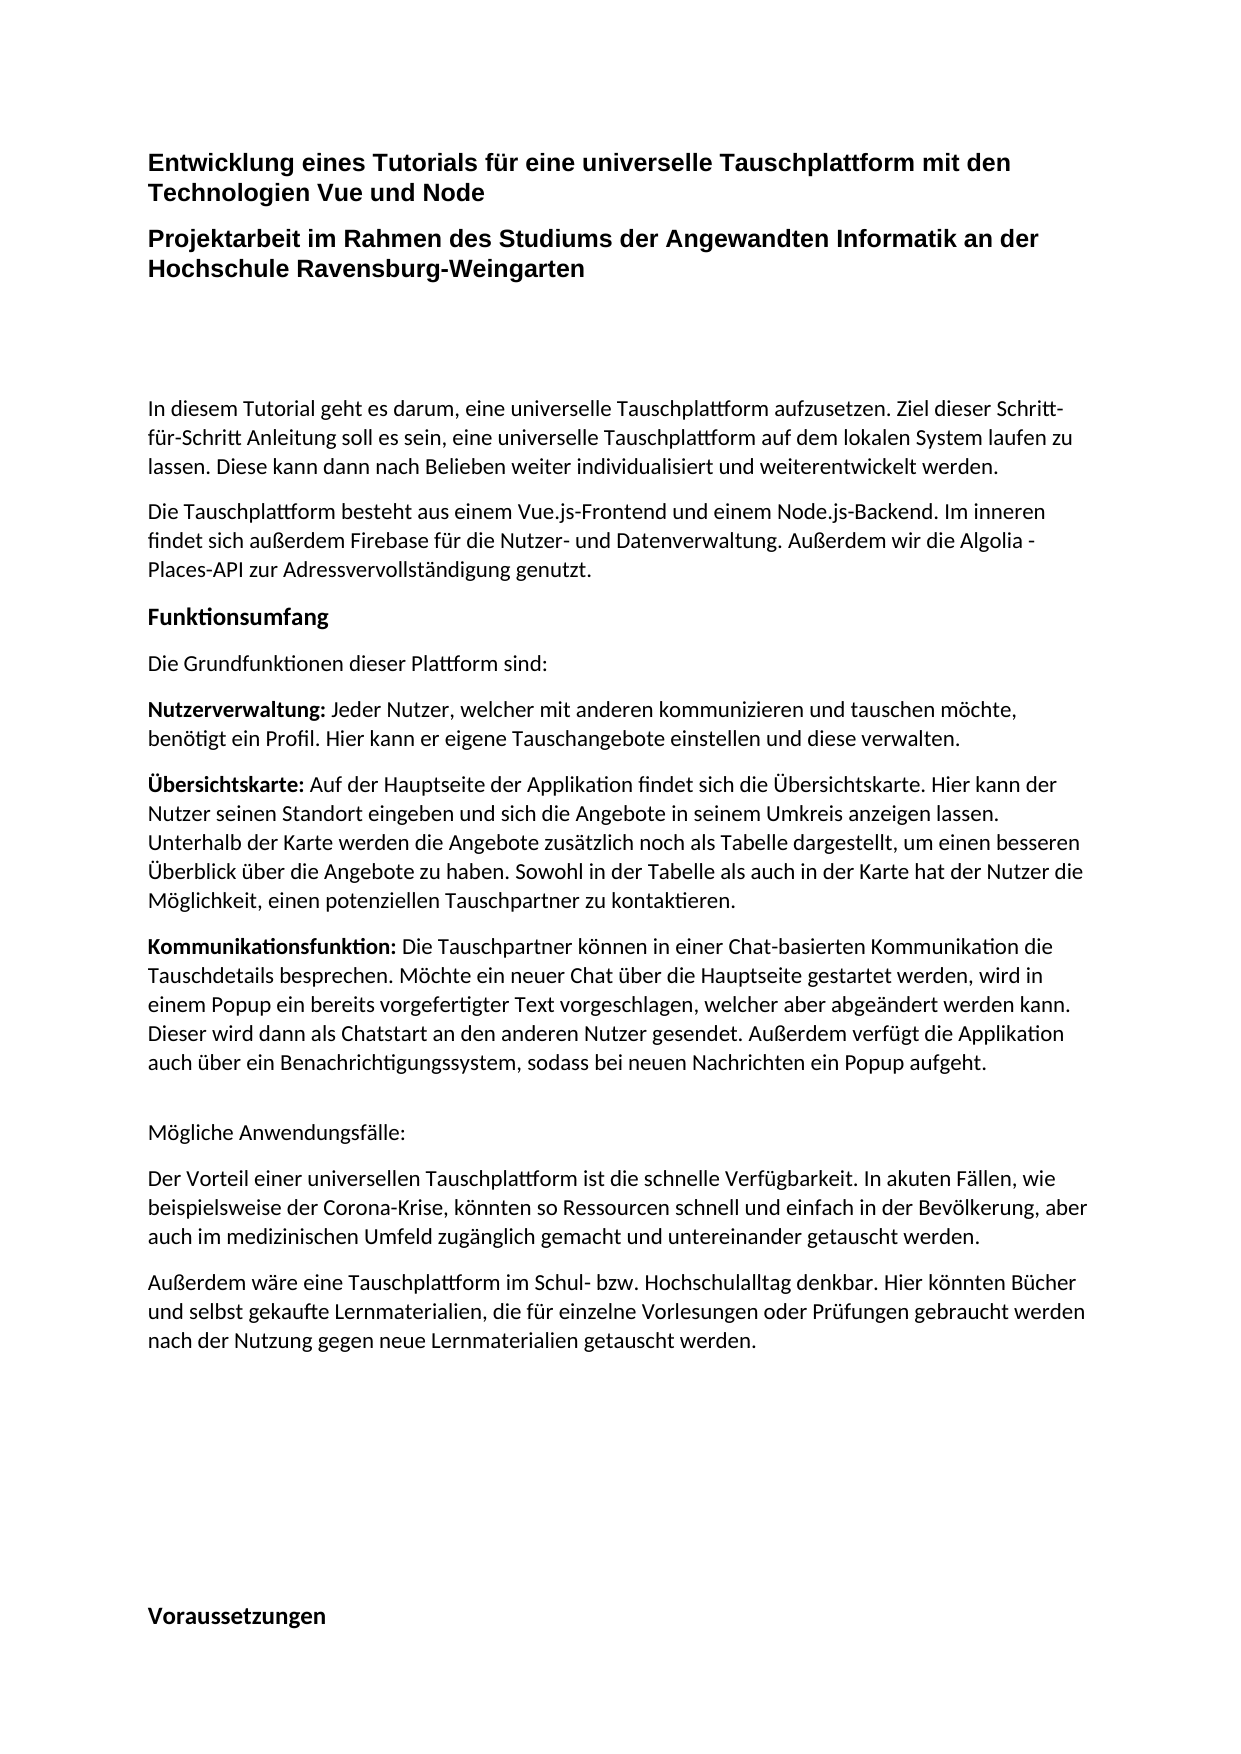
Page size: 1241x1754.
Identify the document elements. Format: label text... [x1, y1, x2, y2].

text Funktionsumfang [148, 601, 1093, 632]
text Projektarbeit im Rahmen des Studiums der Angewandten Informatik an der Hochschule Ravensburg-Weingarten [148, 224, 1093, 283]
text Mögliche Anwendungsfälle: [148, 1118, 1093, 1146]
text Die Grundfunktionen dieser Plattform sind: [148, 649, 1093, 677]
text Übersichtskarte: Auf der Hauptseite der Applikation findet sich die Übersichtskarte. Hier kann der Nutzer seinen Standort eingeben und sich die Angebote in seinem Umkreis anzeigen lassen. Unterhalb der Karte werden die Angebote zusätzlich noch als Tabelle dargestellt, um einen besseren Überblick über die Angebote zu haben. Sowohl in der Tabelle als auch in der Karte hat der Nutzer die Möglichkeit, einen potenziellen Tauschpartner zu kontaktieren. [148, 770, 1093, 914]
text In diesem Tutorial geht es darum, eine universelle Tauschplattform aufzusetzen. Ziel dieser Schritt-für-Schritt Anleitung soll es sein, eine universelle Tauschplattform auf dem lokalen System laufen zu lassen. Diese kann dann nach Belieben weiter individualisiert und weiterentwickelt werden. [148, 394, 1093, 480]
text Voraussetzungen [148, 1600, 1093, 1631]
text Der Vorteil einer universellen Tauschplattform ist die schnelle Verfügbarkeit. In akuten Fällen, wie beispielsweise der Corona-Krise, könnten so Ressourcen schnell und einfach in der Bevölkerung, aber auch im medizinischen Umfeld zugänglich gemacht und untereinander getauscht werden. [148, 1164, 1093, 1250]
text Nutzerverwaltung: Jeder Nutzer, welcher mit anderen kommunizieren und tauschen möchte, benötigt ein Profil. Hier kann er eigene Tauschangebote einstellen und diese verwalten. [148, 695, 1093, 752]
text Die Tauschplattform besteht aus einem Vue.js-Frontend und einem Node.js-Backend. Im inneren findet sich außerdem Firebase für die Nutzer- und Datenverwaltung. Außerdem wir die Algolia -Places-API zur Adressvervollständigung genutzt. [148, 497, 1093, 584]
text Kommunikationsfunktion: Die Tauschpartner können in einer Chat-basierten Kommunikation die Tauschdetails besprechen. Möchte ein neuer Chat über die Hauptseite gestartet werden, wird in einem Popup ein bereits vorgefertigter Text vorgeschlagen, welcher aber abgeändert werden kann. Dieser wird dann als Chatstart an den anderen Nutzer gesendet. Außerdem verfügt die Applikation auch über ein Benachrichtigungssystem, sodass bei neuen Nachrichten ein Popup aufgeht. [148, 932, 1093, 1076]
text Entwicklung eines Tutorials für eine universelle Tauschplattform mit den Technologien Vue und Node [148, 148, 1093, 206]
text Außerdem wäre eine Tauschplattform im Schul- bzw. Hochschulalltag denkbar. Hier könnten Bücher und selbst gekaufte Lernmaterialien, die für einzelne Vorlesungen oder Prüfungen gebraucht werden nach der Nutzung gegen neue Lernmaterialien getauscht werden. [148, 1268, 1093, 1354]
